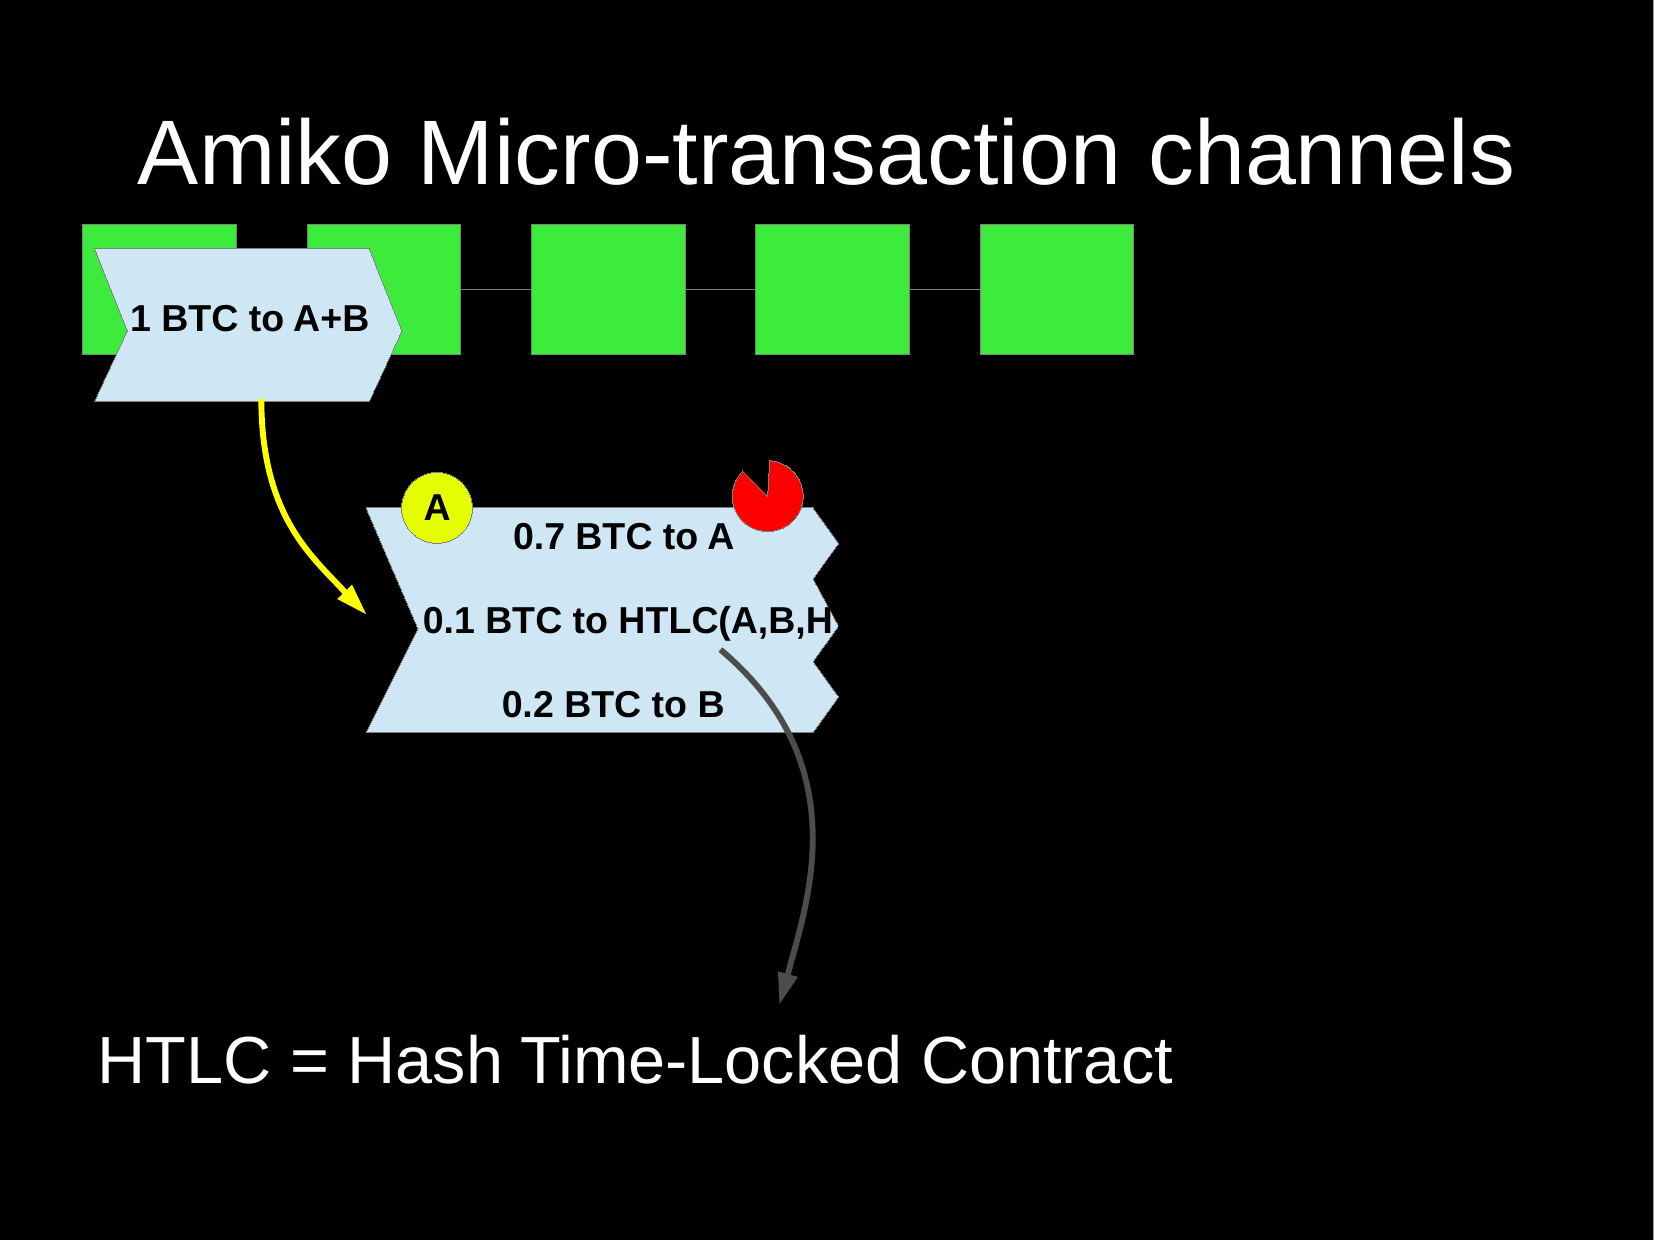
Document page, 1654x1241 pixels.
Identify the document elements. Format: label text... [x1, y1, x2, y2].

text_box HTLC = Hash Time-Locked Contract [82, 1015, 1536, 1106]
title Amiko Micro-transaction channels [82, 49, 1571, 257]
text_box 0.7 BTC to A 0.1 BTC to HTLC(A,B,H) 0.2 BTC to B [366, 507, 839, 733]
text_box [531, 224, 686, 355]
text_box [82, 224, 237, 355]
text_box [307, 224, 461, 355]
text_box [755, 224, 910, 355]
text_box [980, 224, 1134, 355]
text_box A [401, 472, 473, 544]
text_box 1 BTC to A+B [94, 248, 402, 402]
text_box [732, 460, 804, 532]
